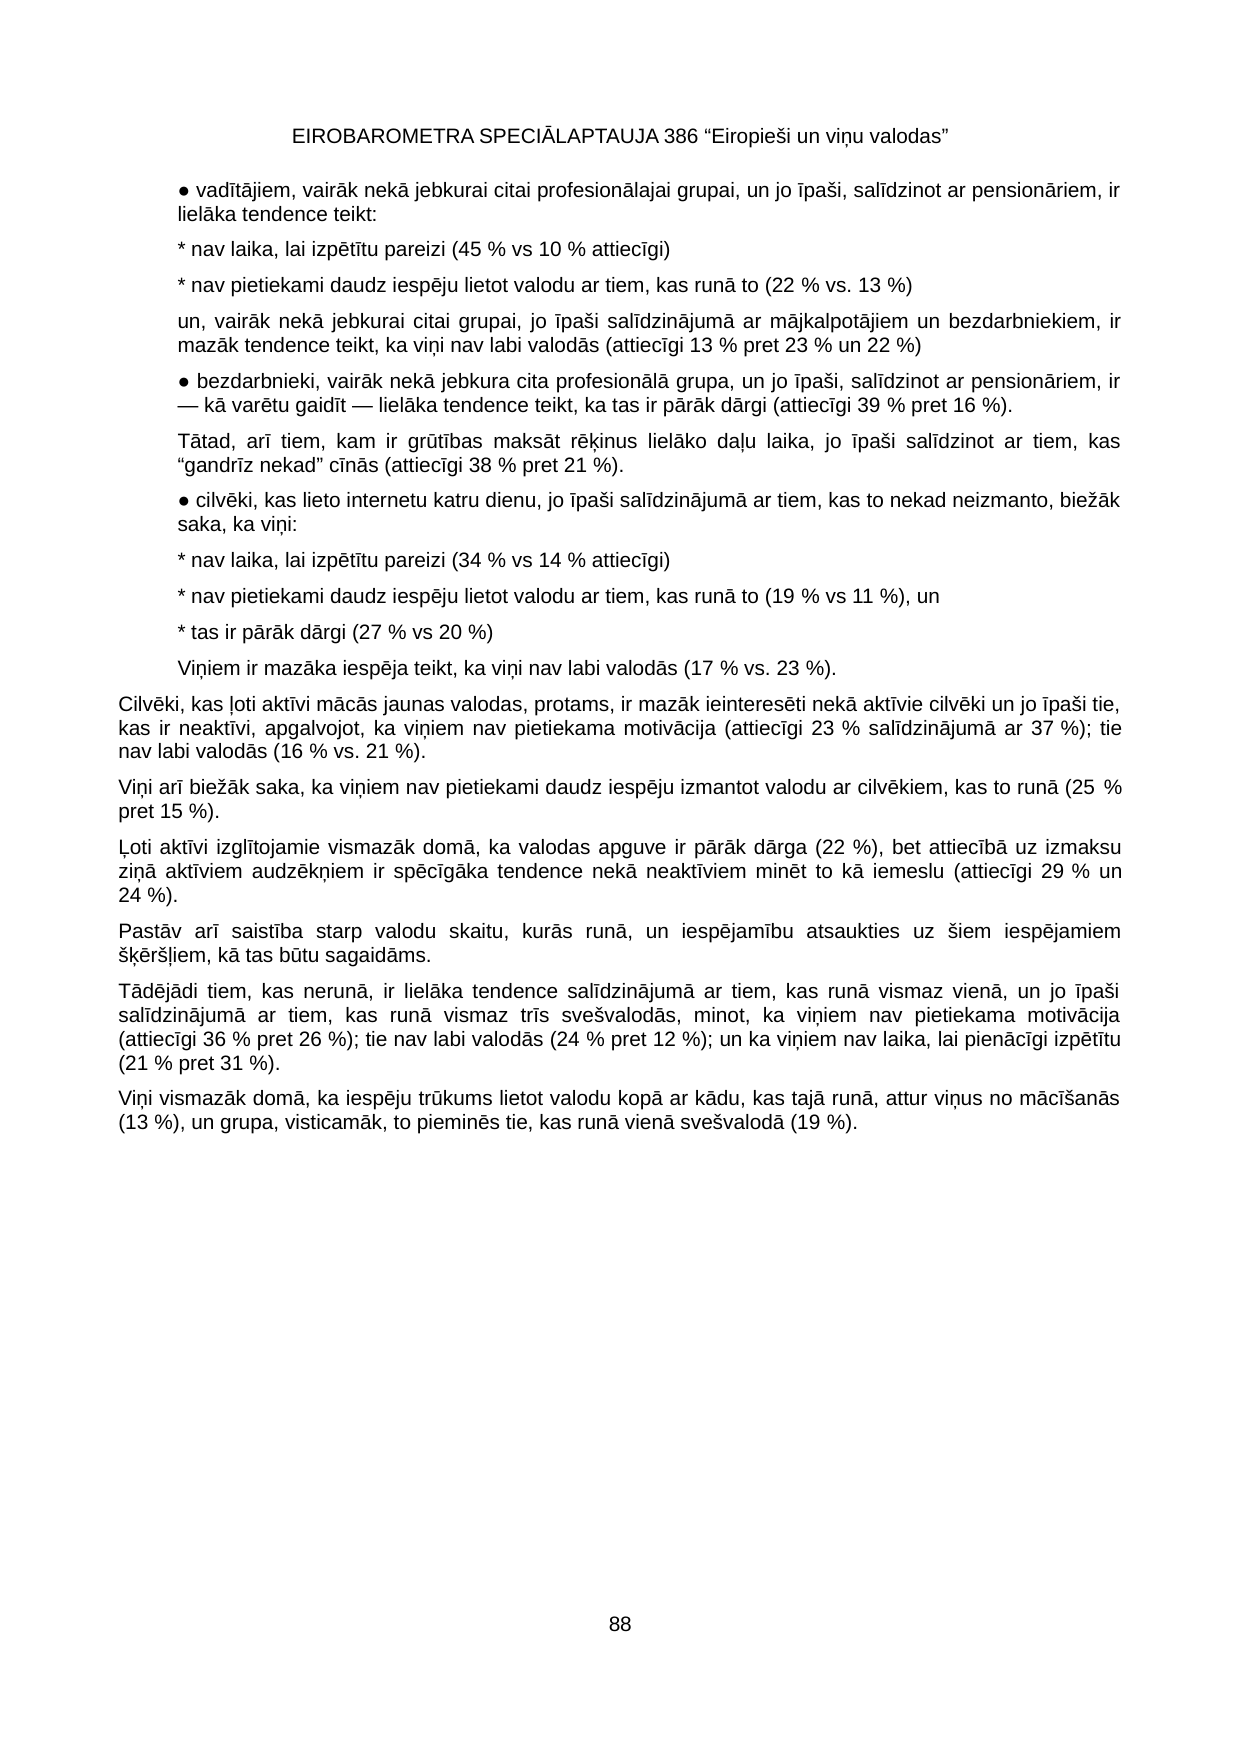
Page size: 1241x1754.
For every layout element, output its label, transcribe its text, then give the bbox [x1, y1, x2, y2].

text * tas ir pārāk dārgi (27 % vs 20 %) [177, 620, 1122, 644]
text ● cilvēki, kas lieto internetu katru dienu, jo īpaši salīdzinājumā ar tiem, kas to nekad neizmanto, biežāk saka, ka viņi: [177, 488, 1122, 536]
text Tātad, arī tiem, kam ir grūtības maksāt rēķinus lielāko daļu laika, jo īpaši salīdzinot ar tiem, kas “gandrīz nekad” cīnās (attiecīgi 38 % pret 21 %). [177, 428, 1122, 476]
text * nav laika, lai izpētītu pareizi (34 % vs 14 % attiecīgi) [177, 548, 1122, 572]
text Pastāv arī saistība starp valodu skaitu, kurās runā, un iespējamību atsaukties uz šiem iespējamiem šķēršļiem, kā tas būtu sagaidāms. [118, 919, 1122, 967]
text Tādējādi tiem, kas nerunā, ir lielāka tendence salīdzinājumā ar tiem, kas runā vismaz vienā, un jo īpaši salīdzinājumā ar tiem, kas runā vismaz trīs svešvalodās, minot, ka viņiem nav pietiekama motivācija (attiecīgi 36 % pret 26 %); tie nav labi valodās (24 % pret 12 %); un ka viņiem nav laika, lai pienācīgi izpētītu (21 % pret 31 %). [118, 978, 1122, 1074]
text Viņi vismazāk domā, ka iespēju trūkums lietot valodu kopā ar kādu, kas tajā runā, attur viņus no mācīšanās (13 %), un grupa, visticamāk, to pieminēs tie, kas runā vienā svešvalodā (19 %). [118, 1086, 1122, 1134]
text Viņi arī biežāk saka, ka viņiem nav pietiekami daudz iespēju izmantot valodu ar cilvēkiem, kas to runā (25 % pret 15 %). [118, 775, 1122, 823]
text ● bezdarbnieki, vairāk nekā jebkura cita profesionālā grupa, un jo īpaši, salīdzinot ar pensionāriem, ir — kā varētu gaidīt — lielāka tendence teikt, ka tas ir pārāk dārgi (attiecīgi 39 % pret 16 %). [177, 369, 1122, 417]
text un, vairāk nekā jebkurai citai grupai, jo īpaši salīdzinājumā ar mājkalpotājiem un bezdarbniekiem, ir mazāk tendence teikt, ka viņi nav labi valodās (attiecīgi 13 % pret 23 % un 22 %) [177, 309, 1122, 357]
text ● vadītājiem, vairāk nekā jebkurai citai profesionālajai grupai, un jo īpaši, salīdzinot ar pensionāriem, ir lielāka tendence teikt: [177, 177, 1122, 225]
text Ļoti aktīvi izglītojamie vismazāk domā, ka valodas apguve ir pārāk dārga (22 %), bet attiecībā uz izmaksu ziņā aktīviem audzēkņiem ir spēcīgāka tendence nekā neaktīviem minēt to kā iemeslu (attiecīgi 29 % un 24 %). [118, 835, 1122, 907]
text * nav pietiekami daudz iespēju lietot valodu ar tiem, kas runā to (22 % vs. 13 %) [177, 273, 1122, 297]
text * nav pietiekami daudz iespēju lietot valodu ar tiem, kas runā to (19 % vs 11 %), un [177, 584, 1122, 608]
text Cilvēki, kas ļoti aktīvi mācās jaunas valodas, protams, ir mazāk ieinteresēti nekā aktīvie cilvēki un jo īpaši tie, kas ir neaktīvi, apgalvojot, ka viņiem nav pietiekama motivācija (attiecīgi 23 % salīdzinājumā ar 37 %); tie nav labi valodās (16 % vs. 21 %). [118, 691, 1122, 763]
text Viņiem ir mazāka iespēja teikt, ka viņi nav labi valodās (17 % vs. 23 %). [177, 656, 1122, 679]
text * nav laika, lai izpētītu pareizi (45 % vs 10 % attiecīgi) [177, 237, 1122, 261]
